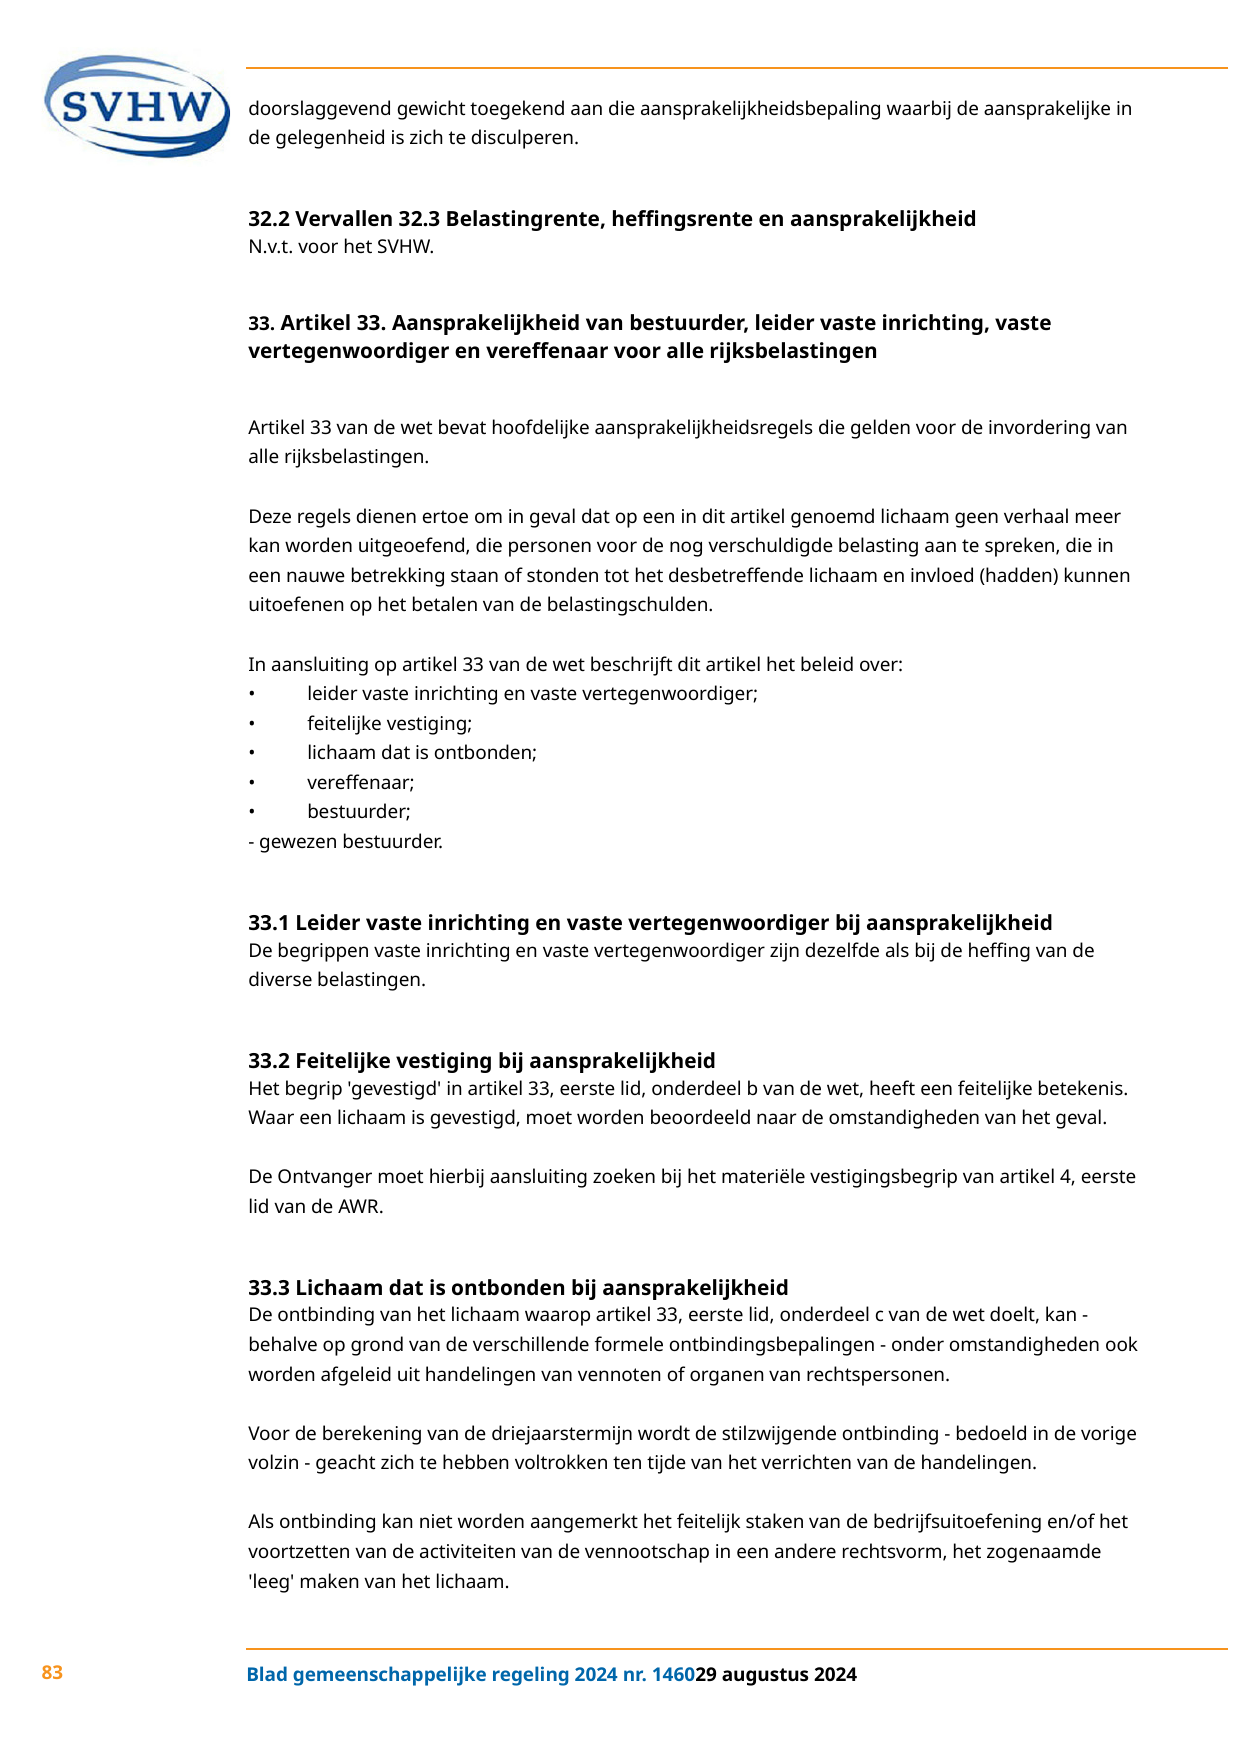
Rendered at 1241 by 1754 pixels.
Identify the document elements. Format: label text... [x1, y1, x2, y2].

list bestuurder; [248, 799, 1152, 824]
text Deze regels dienen ertoe om in geval dat op een in dit artikel genoemd lichaam geen verhaal meer kan worden uitgeoefend, die personen voor de nog verschuldigde belasting aan te spreken, die in een nauwe betrekking staan of stonden tot het desbetreffende lichaam en invloed (hadden) kunnen uitoefenen op het betalen van de belastingschulden. [248, 503, 1152, 617]
text 33.3 Lichaam dat is ontbonden bij aansprakelijkheid [248, 1273, 1152, 1302]
list vereffenaar; [248, 769, 1152, 795]
list leider vaste inrichting en vaste vertegenwoordiger; [248, 680, 1152, 706]
text De begrippen vaste inrichting en vaste vertegenwoordiger zijn dezelfde als bij de heffing van de diverse belastingen. [248, 937, 1152, 992]
text Als ontbinding kan niet worden aangemerkt het feitelijk staken van de bedrijfsuitoefening en/of het voortzetten van de activiteiten van de vennootschap in een andere rechtsvorm, het zogenaamde 'leeg' maken van het lichaam. [248, 1509, 1152, 1593]
text In aansluiting op artikel 33 van de wet beschrijft dit artikel het beleid over: [248, 651, 1152, 677]
text doorslaggevend gewicht toegekend aan die aansprakelijkheidsbepaling waarbij de aansprakelijke in de gelegenheid is zich te disculperen. [248, 95, 1152, 150]
text 33.2 Feitelijke vestiging bij aansprakelijkheid [248, 1046, 1152, 1075]
text - gewezen bestuurder. [248, 828, 1152, 854]
text Het begrip 'gevestigd' in artikel 33, eerste lid, onderdeel b van de wet, heeft een feitelijke betekenis. Waar een lichaam is gevestigd, moet worden beoordeeld naar de omstandigheden van het geval. [248, 1075, 1152, 1130]
text De Ontvanger moet hierbij aansluiting zoeken bij het materiële vestigingsbegrip van artikel 4, eerste lid van de AWR. [248, 1163, 1152, 1219]
list lichaam dat is ontbonden; [248, 739, 1152, 765]
text Artikel 33 van de wet bevat hoofdelijke aansprakelijkheidsregels die gelden voor de invordering van alle rijksbelastingen. [248, 414, 1152, 469]
picture [41, 47, 231, 172]
text 32.2 Vervallen 32.3 Belastingrente, heffingsrente en aansprakelijkheid [248, 204, 1152, 233]
list feitelijke vestiging; [248, 710, 1152, 736]
text Voor de berekening van de driejaarstermijn wordt de stilzwijgende ontbinding - bedoeld in de vorige volzin - geacht zich te hebben voltrokken ten tijde van het verrichten van de handelingen. [248, 1420, 1152, 1475]
text N.v.t. voor het SVHW. [248, 233, 1152, 258]
text De ontbinding van het lichaam waarop artikel 33, eerste lid, onderdeel c van de wet doelt, kan - behalve op grond van de verschillende formele ontbindingsbepalingen - onder omstandigheden ook worden afgeleid uit handelingen van vennoten of organen van rechtspersonen. [248, 1302, 1152, 1386]
text 33.1 Leider vaste inrichting en vaste vertegenwoordiger bij aansprakelijkheid [248, 908, 1152, 937]
text 33. Artikel 33. Aansprakelijkheid van bestuurder, leider vaste inrichting, vaste vertegenwoordiger en vereffenaar voor alle rijksbelastingen [248, 308, 1152, 365]
